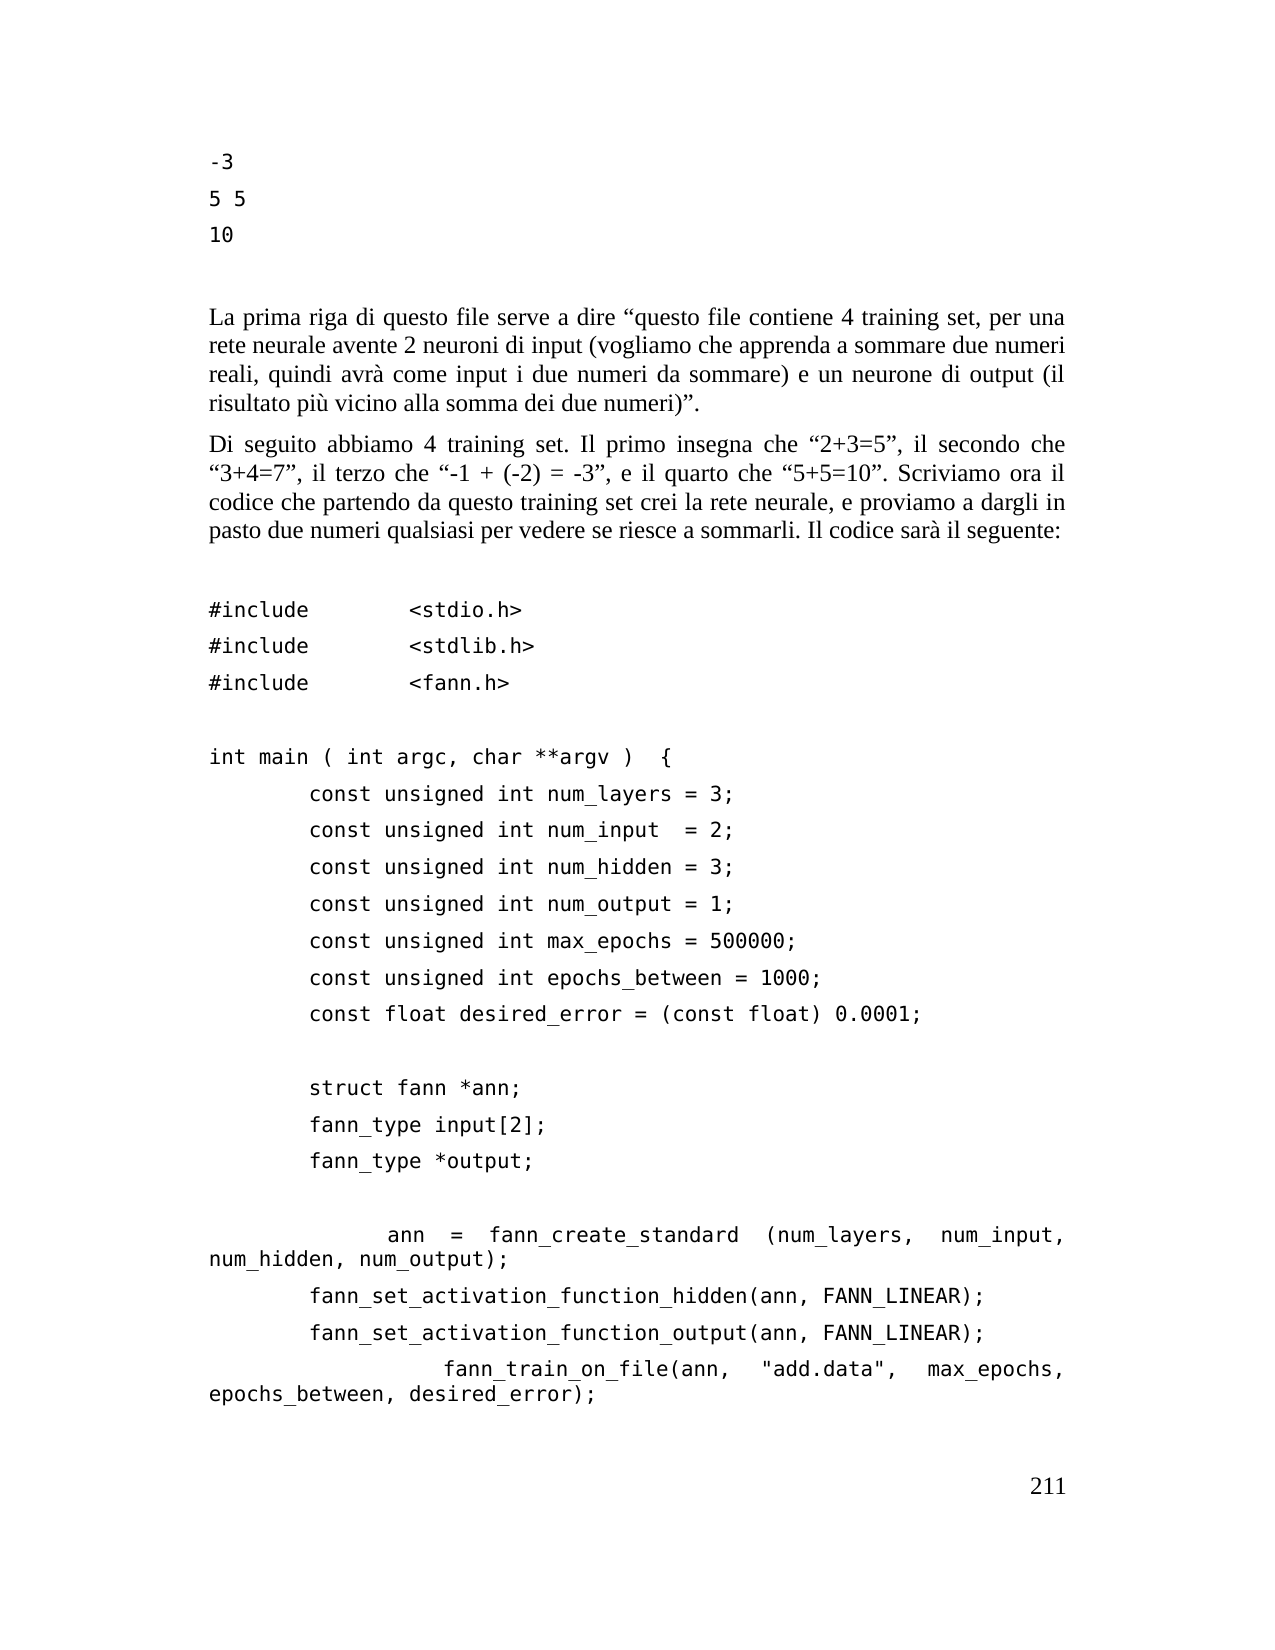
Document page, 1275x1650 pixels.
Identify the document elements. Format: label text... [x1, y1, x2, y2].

text fann_type input[2]; [208, 1113, 1066, 1137]
text const unsigned int num_layers = 3; [208, 782, 1066, 806]
text const unsigned int num_hidden = 3; [208, 855, 1066, 879]
text const unsigned int max_epochs = 500000; [208, 929, 1066, 953]
text #include <fann.h> [208, 671, 1066, 696]
text Di seguito abbiamo 4 training set. Il primo insegna che “2+3=5”, il secondo che “3+4=7”, il terzo che “-1 + (-2) = -3”, e il quarto che “5+5=10”. Scriviamo ora il codice che partendo da questo training set crei la rete neurale, e proviamo a dargli in pasto due numeri qualsiasi per vedere se riesce a sommarli. Il codice sarà il seguente: [208, 429, 1066, 544]
text const unsigned int num_input = 2; [208, 818, 1066, 843]
text fann_type *output; [208, 1149, 1066, 1174]
text 5 5 [208, 187, 1066, 211]
text #include <stdio.h> [208, 598, 1066, 622]
text 10 [208, 223, 1066, 248]
text fann_set_activation_function_hidden(ann, FANN_LINEAR); [208, 1284, 1066, 1308]
text const float desired_error = (const float) 0.0001; [208, 1002, 1066, 1027]
text int main ( int argc, char **argv ) { [208, 745, 1066, 769]
text #include <stdlib.h> [208, 634, 1066, 659]
text fann_train_on_file(ann, "add.data", max_epochs, epochs_between, desired_error); [208, 1357, 1066, 1406]
text La prima riga di questo file serve a dire “questo file contiene 4 training set, per una rete neurale avente 2 neuroni di input (vogliamo che apprenda a sommare due numeri reali, quindi avrà come input i due numeri da sommare) e un neurone di output (il risultato più vicino alla somma dei due numeri)”. [208, 302, 1066, 417]
text -3 [208, 150, 1066, 174]
text ann = fann_create_standard (num_layers, num_input, num_hidden, num_output); [208, 1223, 1066, 1271]
text const unsigned int epochs_between = 1000; [208, 966, 1066, 990]
text const unsigned int num_output = 1; [208, 892, 1066, 916]
text struct fann *ann; [208, 1076, 1066, 1100]
text fann_set_activation_function_output(ann, FANN_LINEAR); [208, 1321, 1066, 1345]
